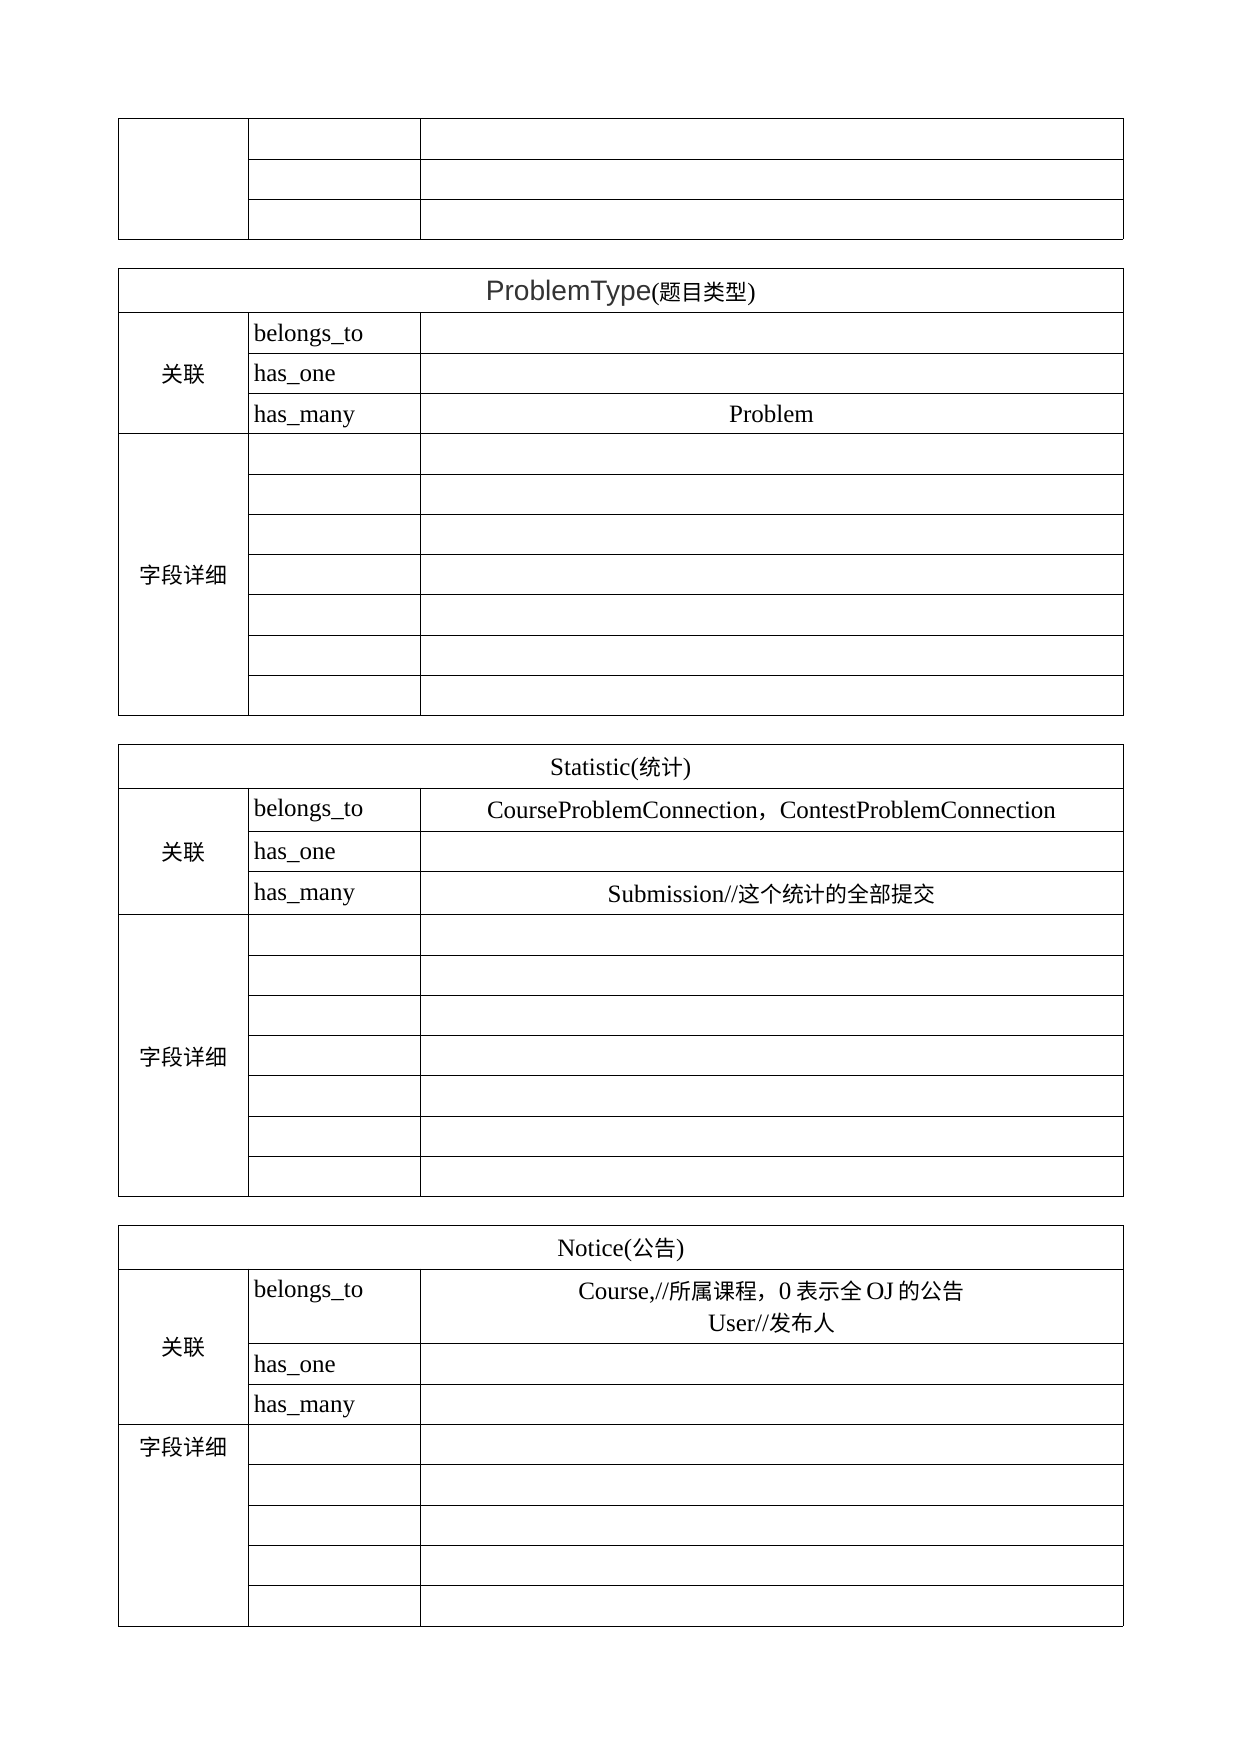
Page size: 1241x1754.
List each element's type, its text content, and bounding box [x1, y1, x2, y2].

table_cell 字段详细 [119, 915, 248, 1196]
table_cell [421, 1344, 1123, 1384]
table_cell has_many [249, 394, 420, 433]
table_cell [421, 515, 1123, 554]
table_cell [421, 595, 1123, 635]
table_cell [249, 1157, 420, 1196]
table_cell [421, 1385, 1123, 1424]
table_cell [249, 434, 420, 473]
table_cell Course,//所属课程，0表示全OJ的公告 User//发布人 [421, 1270, 1123, 1343]
table_cell [421, 1425, 1123, 1464]
table_cell [421, 200, 1123, 239]
table_cell 字段详细 [119, 434, 248, 715]
table_cell Submission//这个统计的全部提交 [421, 872, 1123, 914]
table_header Notice(公告) [119, 1226, 1123, 1268]
table_cell belongs_to [249, 1270, 420, 1343]
table_cell [421, 160, 1123, 199]
table_cell [421, 475, 1123, 514]
table_cell has_many [249, 1385, 420, 1424]
table_cell [421, 1465, 1123, 1504]
table_cell [421, 1117, 1123, 1156]
table_cell [421, 313, 1123, 352]
table_cell has_many [249, 872, 420, 914]
table_cell [249, 1586, 420, 1626]
table_cell belongs_to [249, 313, 420, 352]
table_cell [421, 119, 1123, 158]
table_cell [249, 1076, 420, 1116]
table_cell [249, 1546, 420, 1585]
table_cell has_one [249, 354, 420, 393]
table_cell [421, 636, 1123, 675]
table_cell [421, 1506, 1123, 1545]
table_cell CourseProblemConnection，ContestProblemConnection [421, 789, 1123, 831]
table_cell [249, 1506, 420, 1545]
table_cell [249, 996, 420, 1035]
table_cell [421, 956, 1123, 995]
table_cell [421, 1546, 1123, 1585]
table_cell [421, 354, 1123, 393]
table_cell [421, 1586, 1123, 1626]
table_cell [249, 555, 420, 594]
table_cell [249, 595, 420, 635]
table_cell [421, 434, 1123, 473]
table_cell [249, 636, 420, 675]
table_cell has_one [249, 832, 420, 871]
table_cell [249, 515, 420, 554]
table_cell [249, 160, 420, 199]
table_cell [421, 832, 1123, 871]
table_cell [421, 676, 1123, 715]
table_cell 关联 [119, 1270, 248, 1424]
table_cell [421, 555, 1123, 594]
table_cell belongs_to [249, 789, 420, 831]
table_cell [421, 996, 1123, 1035]
table_cell 关联 [119, 313, 248, 433]
table_header Statistic(统计) [119, 745, 1123, 787]
table_cell [249, 1117, 420, 1156]
table_cell [421, 915, 1123, 954]
table_cell [249, 956, 420, 995]
table_cell [249, 200, 420, 239]
table_cell [249, 475, 420, 514]
table_cell [249, 1036, 420, 1075]
table_cell has_one [249, 1344, 420, 1384]
table_cell [119, 119, 248, 239]
table_cell [249, 1425, 420, 1464]
table_cell Problem [421, 394, 1123, 433]
table_cell [249, 676, 420, 715]
table_cell [421, 1076, 1123, 1116]
table_cell [249, 1465, 420, 1504]
table_cell [249, 119, 420, 158]
table_cell 关联 [119, 789, 248, 914]
table_cell 字段详细 [119, 1425, 248, 1626]
table_cell [421, 1036, 1123, 1075]
table_header ProblemType(题目类型) [119, 269, 1123, 312]
table_cell [249, 915, 420, 954]
table_cell [421, 1157, 1123, 1196]
